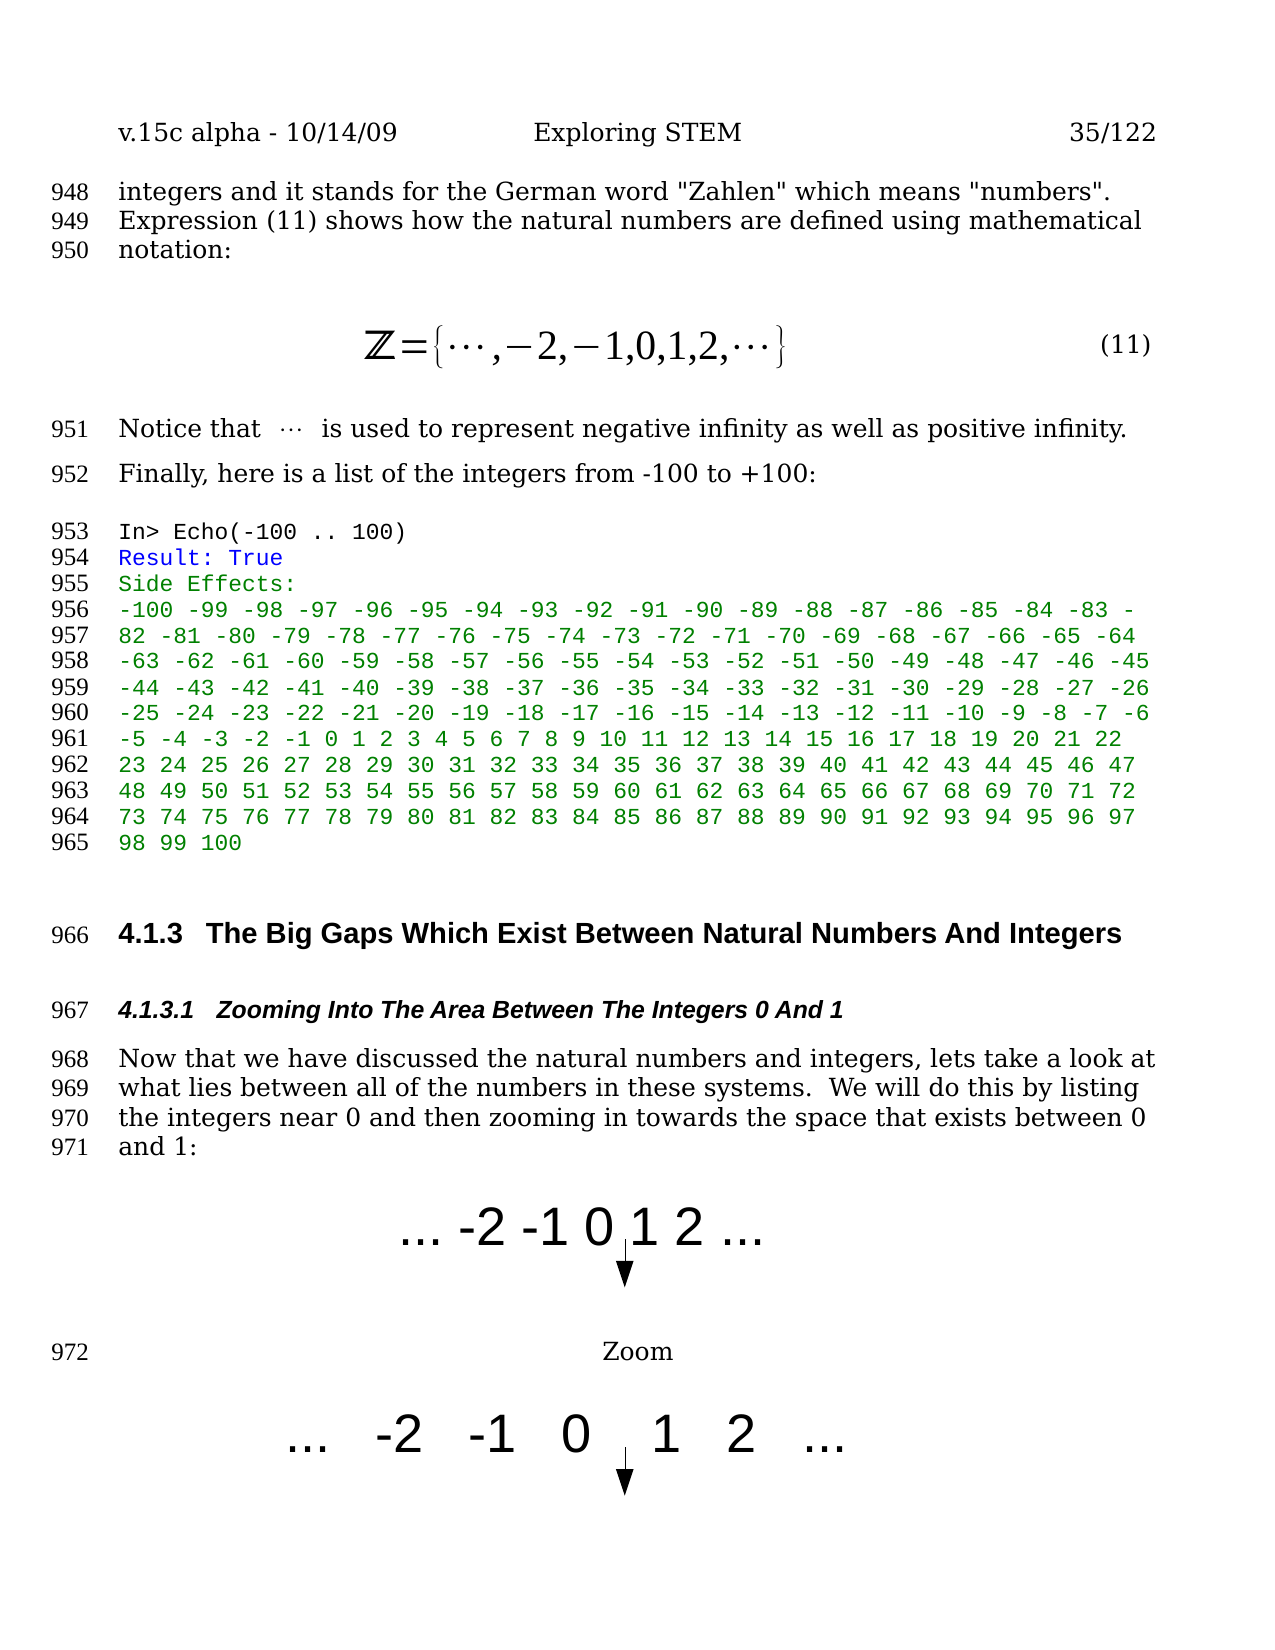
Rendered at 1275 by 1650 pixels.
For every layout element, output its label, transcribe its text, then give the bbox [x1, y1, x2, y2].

table_header (11) [1041, 315, 1157, 376]
text -100 -99 -98 -97 -96 -95 -94 -93 -92 -91 -90 -89 -88 -87 -86 -85 -84 -83 -82 -81 -80 -79 -78 -77 -76 -75 -74 -73 -72 -71 -70 -69 -68 -67 -66 -65 -64 -63 -62 -61 -60 -59 -58 -57 -56 -55 -54 -53 -52 -51 -50 -49 -48 -47 -46 -45 -44 -43 -42 -41 -40 -39 -38 -37 -36 -35 -34 -33 -32 -31 -30 -29 -28 -27 -26 -25 -24 -23 -22 -21 -20 -19 -18 -17 -16 -15 -14 -13 -12 -11 -10 -9 -8 -7 -6 -5 -4 -3 -2 -1 0 1 2 3 4 5 6 7 8 9 10 11 12 13 14 15 16 17 18 19 20 21 22 23 24 25 26 27 28 29 30 31 32 33 34 35 36 37 38 39 40 41 42 43 44 45 46 47 48 49 50 51 52 53 54 55 56 57 58 59 60 61 62 63 64 65 66 67 68 69 70 71 72 73 74 75 76 77 78 79 80 81 82 83 84 85 86 87 88 89 90 91 92 93 94 95 96 97 98 99 100 [118, 598, 1157, 857]
text Zoom [118, 1337, 1157, 1366]
text Finally, here is a list of the integers from -100 to +100: [118, 459, 1157, 488]
table_header [118, 315, 1041, 376]
subtitle Zooming Into The Area Between The Integers 0 And 1 [118, 995, 1157, 1023]
text Notice thatis used to represent negative infinity as well as positive infinity. [118, 414, 1157, 444]
text Now that we have discussed the natural numbers and integers, lets take a look at what lies between all of the numbers in these systems. We will do this by listing the integers near 0 and then zooming in towards the space that exists between 0 and 1: [118, 1044, 1157, 1161]
text Result: True [118, 546, 1157, 572]
subtitle The Big Gaps Which Exist Between Natural Numbers And Integers [118, 916, 1157, 950]
text Side Effects: [118, 572, 1157, 598]
text In> Echo(-100 .. 100) [118, 520, 1157, 546]
text integers and it stands for the German word "Zahlen" which means "numbers". Expression (11) shows how the natural numbers are defined using mathematical notation: [118, 177, 1157, 264]
